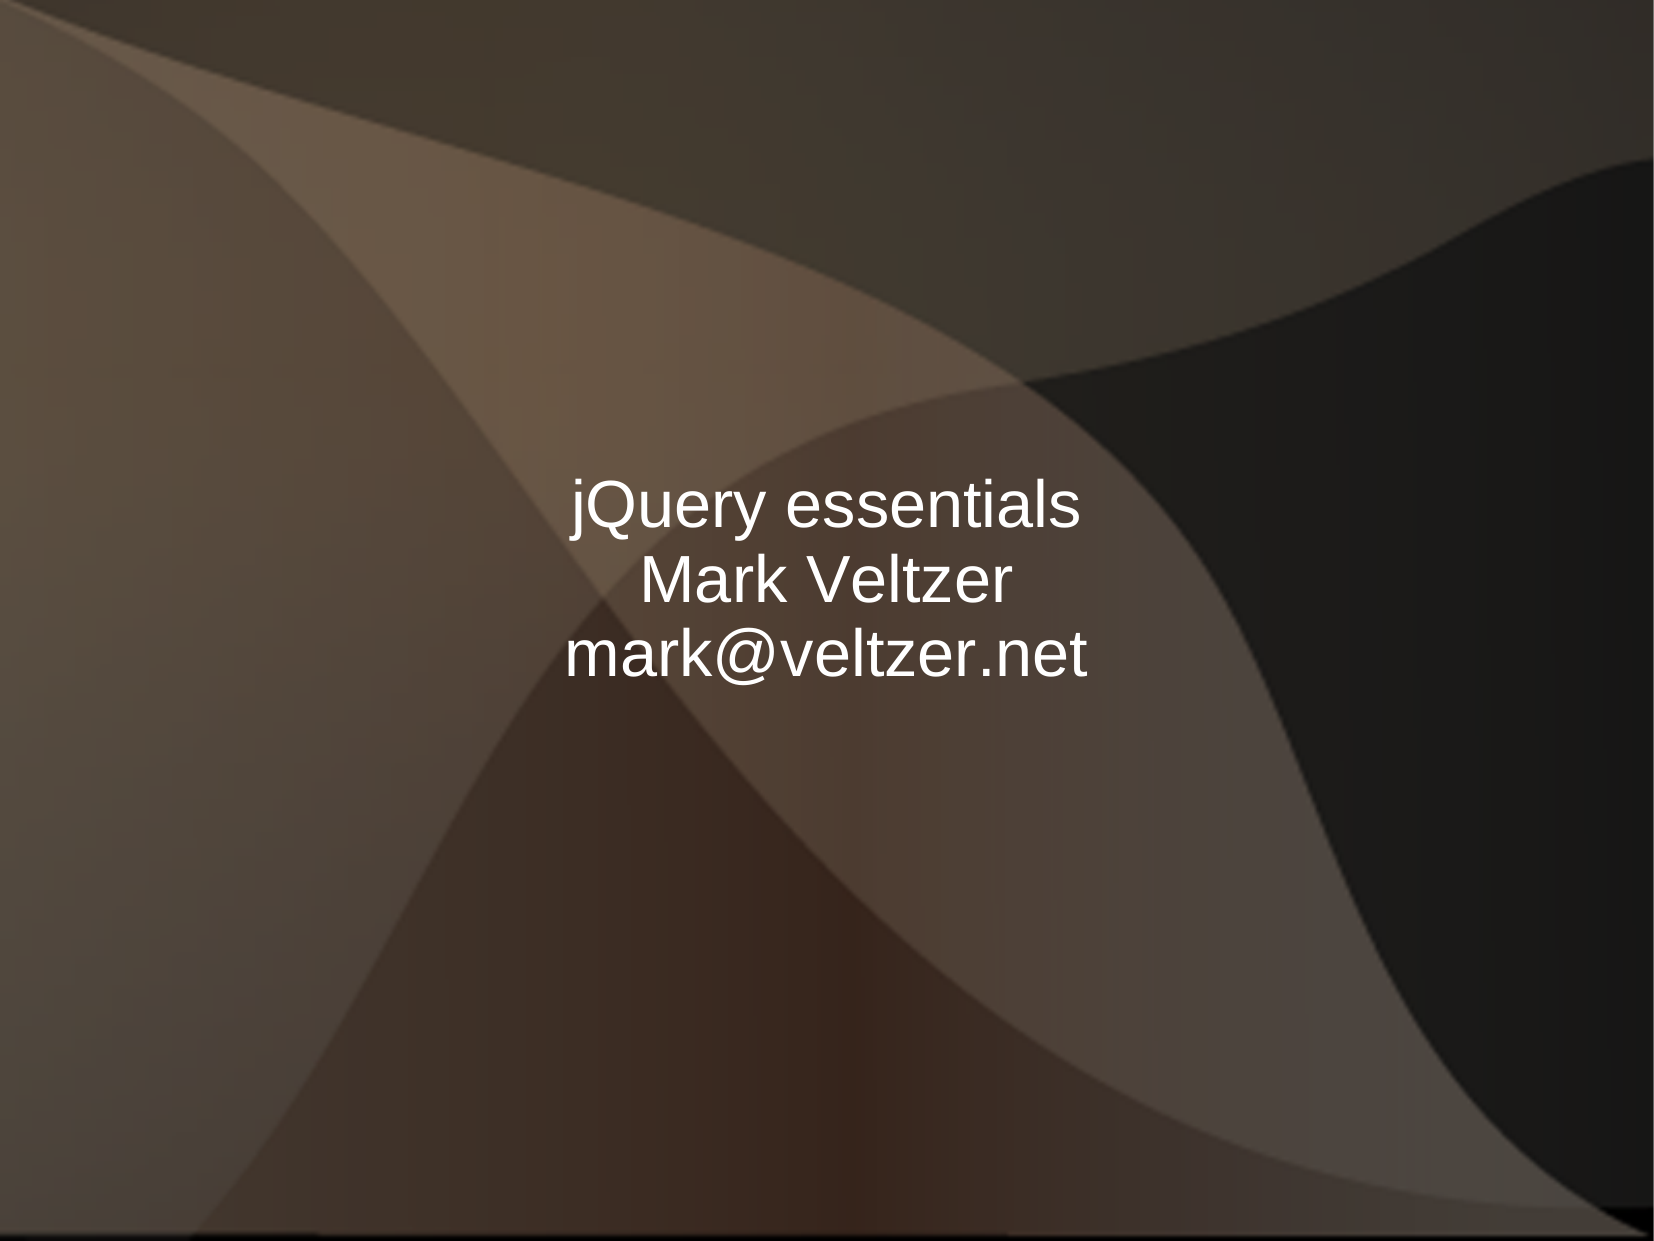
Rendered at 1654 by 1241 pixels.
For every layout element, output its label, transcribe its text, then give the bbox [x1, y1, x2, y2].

picture [0, 0, 1654, 1241]
subtitle jQuery essentials Mark Veltzer mark@veltzer.net [82, 49, 1571, 1109]
